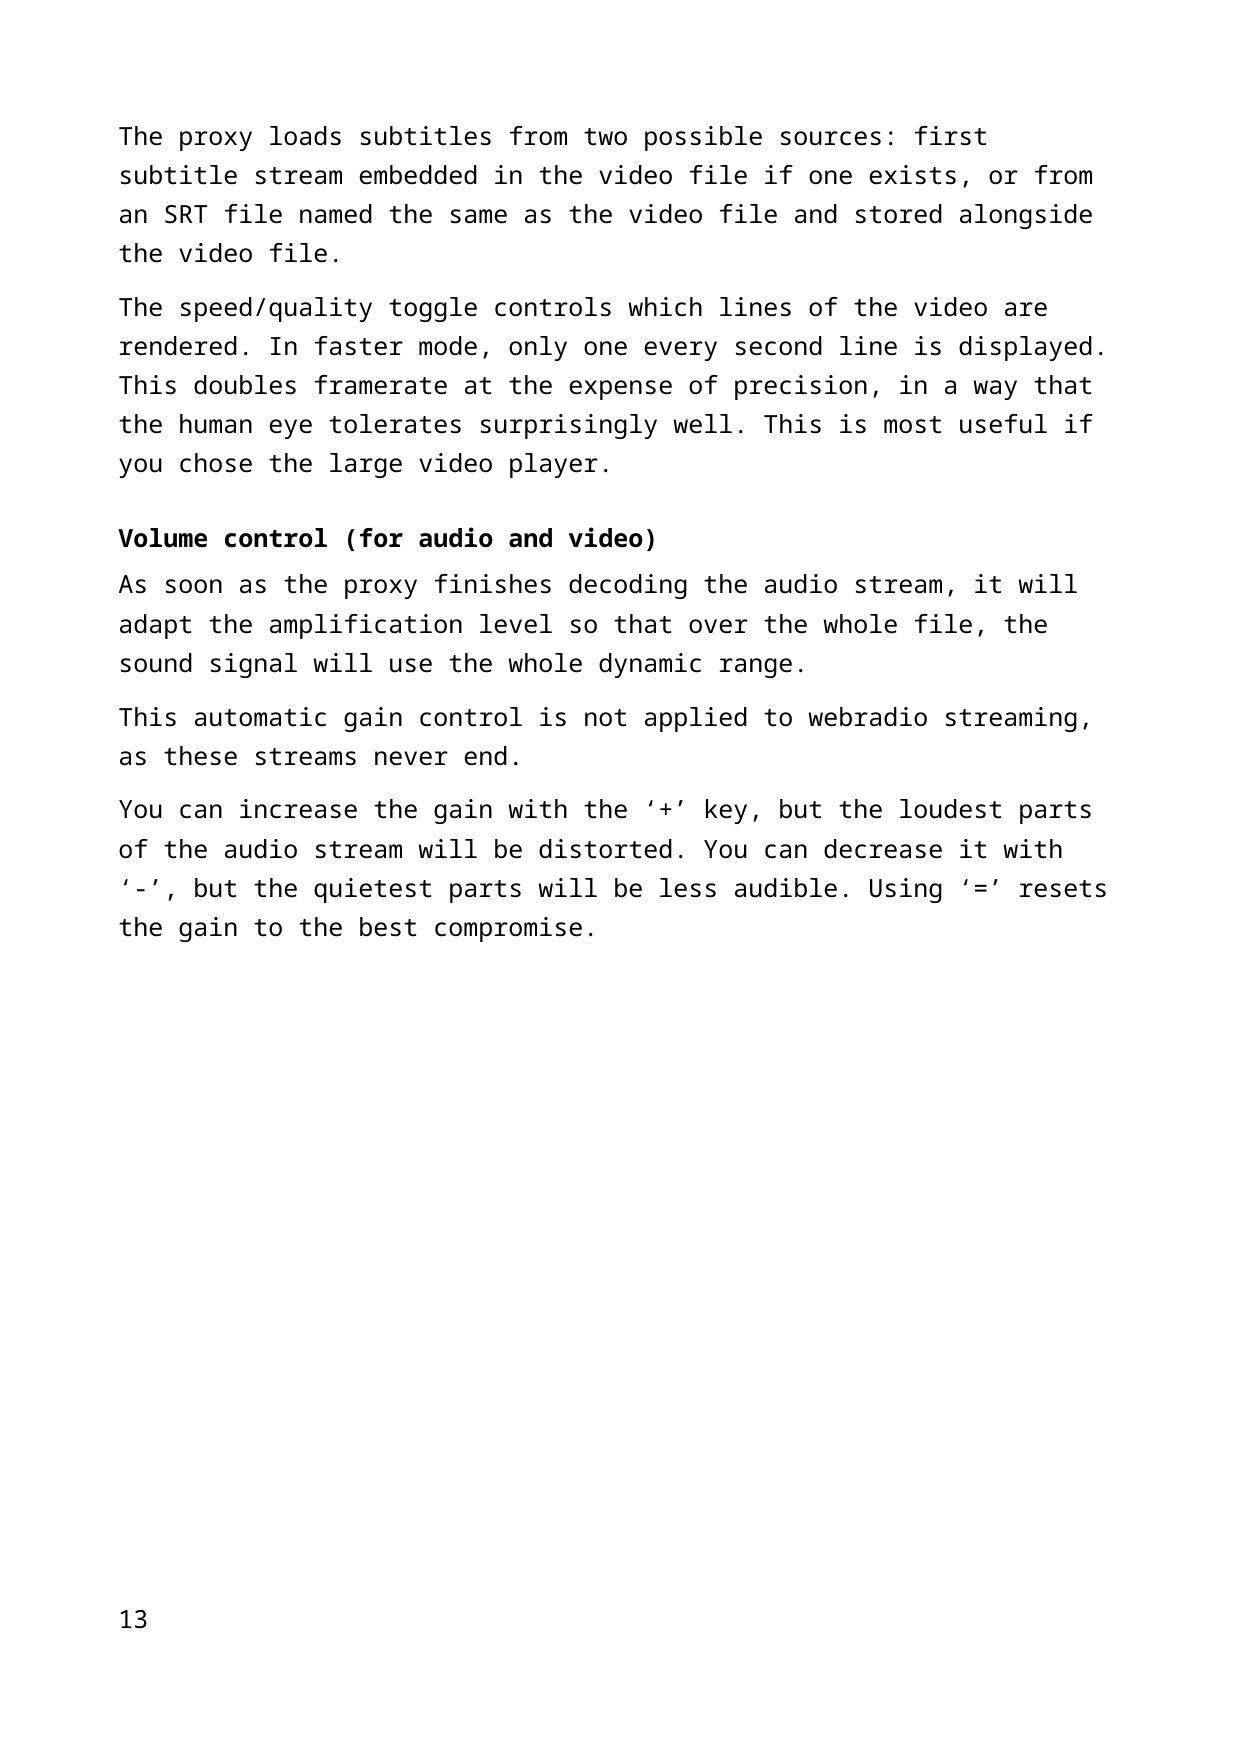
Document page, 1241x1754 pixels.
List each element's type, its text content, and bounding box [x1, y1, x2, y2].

text This automatic gain control is not applied to webradio streaming, as these streams never end. [118, 699, 1122, 772]
text As soon as the proxy finishes decoding the audio stream, it will adapt the amplification level so that over the whole file, the sound signal will use the whole dynamic range. [118, 567, 1122, 679]
text The proxy loads subtitles from two possible sources: first subtitle stream embedded in the video file if one exists, or from an SRT file named the same as the video file and stored alongside the video file. [118, 118, 1122, 270]
subtitle Volume control (for audio and video) [118, 521, 1122, 555]
text The speed/quality toggle controls which lines of the video are rendered. In faster mode, only one every second line is displayed. This doubles framerate at the expense of precision, in a way that the human eye tolerates surprisingly well. This is most useful if you chose the large video player. [118, 289, 1122, 480]
text You can increase the gain with the ‘+’ key, but the loudest parts of the audio stream will be distorted. You can decrease it with ‘-’, but the quietest parts will be less audible. Using ‘=’ resets the gain to the best compromise. [118, 792, 1122, 944]
